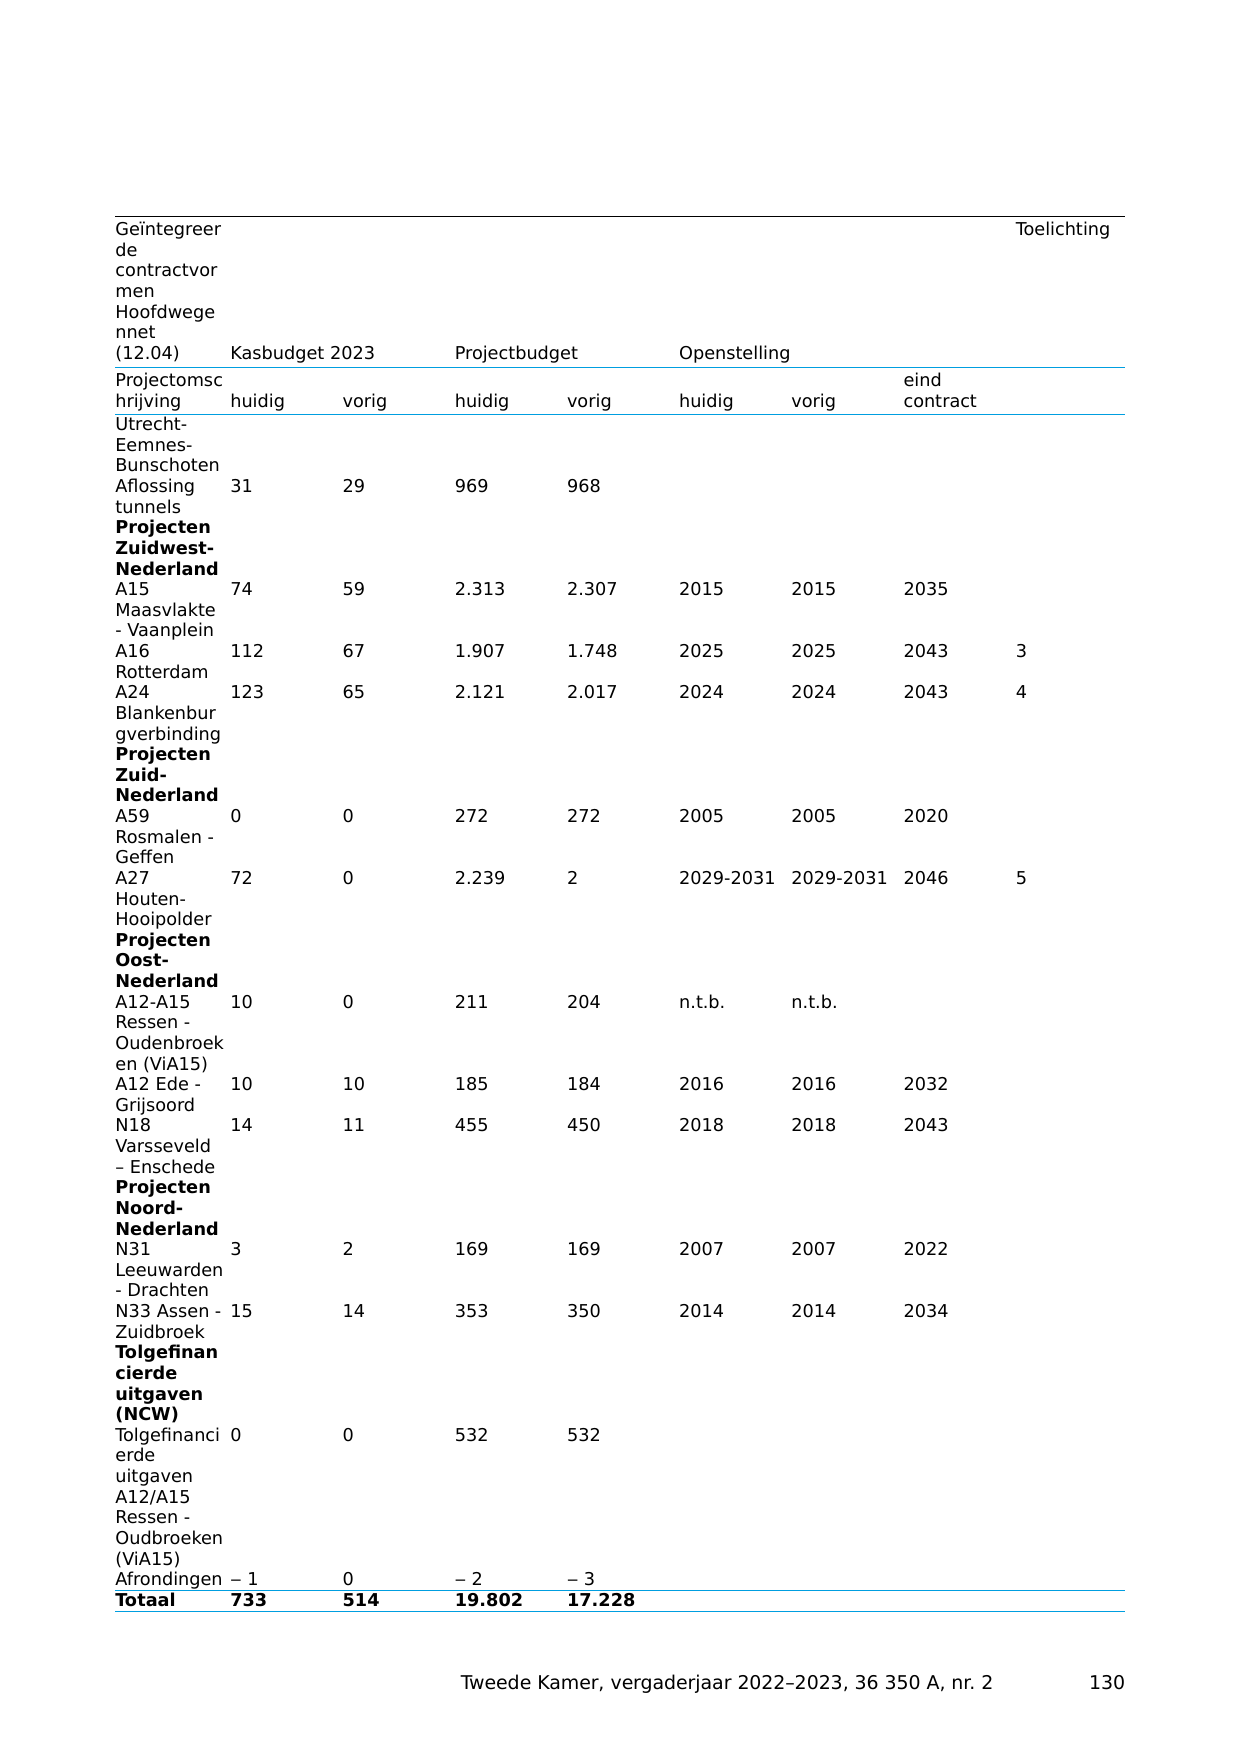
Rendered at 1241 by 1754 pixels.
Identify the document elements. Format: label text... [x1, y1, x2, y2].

table_cell vorig [564, 368, 676, 414]
table_cell [1013, 1115, 1125, 1177]
table_cell [900, 517, 1013, 579]
table_cell ‒ 2 [452, 1569, 564, 1590]
table_cell [676, 1342, 788, 1425]
table_cell 1.907 [452, 641, 564, 682]
table_cell [227, 1177, 339, 1239]
table_cell 0 [340, 806, 452, 868]
table_cell vorig [340, 368, 452, 414]
table_cell [788, 415, 900, 476]
table_cell A16 Rotterdam [115, 641, 227, 682]
table_cell eind contract [900, 368, 1013, 414]
table_cell 2043 [900, 1115, 1013, 1177]
table_cell 350 [564, 1301, 676, 1342]
table_cell 19.802 [452, 1591, 564, 1611]
table_cell [1013, 579, 1125, 641]
table_cell vorig [788, 368, 900, 414]
table_cell [900, 992, 1013, 1074]
table_cell [676, 517, 788, 579]
table_cell 211 [452, 992, 564, 1074]
table_cell [900, 1569, 1013, 1590]
table_cell 532 [564, 1425, 676, 1569]
table_cell [227, 415, 339, 476]
table_cell 1.748 [564, 641, 676, 682]
table_cell Afrondingen [115, 1569, 227, 1590]
table_cell 59 [340, 579, 452, 641]
table_cell [1013, 415, 1125, 476]
table_cell 353 [452, 1301, 564, 1342]
table_cell 2015 [676, 579, 788, 641]
table_cell 968 [564, 476, 676, 517]
table_cell [676, 744, 788, 806]
table_cell [340, 744, 452, 806]
table_cell 2018 [676, 1115, 788, 1177]
table_cell 2014 [788, 1301, 900, 1342]
table_cell 65 [340, 682, 452, 744]
table_cell Utrecht-Eemnes-Bunschoten [115, 415, 227, 476]
table_cell 2025 [788, 641, 900, 682]
table_cell 2014 [676, 1301, 788, 1342]
table_cell [788, 1425, 900, 1569]
table_header Tabel 27 Projectoverzicht behorende bij 12.04 Geïntegreerde contractvormen (bedragen x € 1 miljoen) [115, 191, 1125, 216]
table_cell 0 [227, 1425, 339, 1569]
table_cell [788, 476, 900, 517]
table_cell 2.239 [452, 868, 564, 930]
table_cell [227, 1342, 339, 1425]
table_cell 17.228 [564, 1591, 676, 1611]
table_cell [900, 1591, 1013, 1611]
table_cell 3 [1013, 641, 1125, 682]
table_cell 185 [452, 1074, 564, 1115]
table_cell [340, 930, 452, 992]
table_cell [900, 744, 1013, 806]
table_cell [564, 930, 676, 992]
table_cell 15 [227, 1301, 339, 1342]
table_cell 10 [227, 1074, 339, 1115]
table_cell [1013, 1425, 1125, 1569]
table_cell [227, 744, 339, 806]
table_cell 2007 [676, 1239, 788, 1301]
table_cell 2046 [900, 868, 1013, 930]
table_cell N33 Assen - Zuidbroek [115, 1301, 227, 1342]
table_cell Totaal [115, 1591, 227, 1611]
table_cell 11 [340, 1115, 452, 1177]
table_cell Aflossing tunnels [115, 476, 227, 517]
table_cell [676, 1177, 788, 1239]
table_cell 2032 [900, 1074, 1013, 1115]
table_cell [900, 1342, 1013, 1425]
table_cell 5 [1013, 868, 1125, 930]
table_cell 969 [452, 476, 564, 517]
table_cell [676, 1591, 788, 1611]
table_cell [1013, 1591, 1125, 1611]
table_cell [1013, 1177, 1125, 1239]
table_cell [676, 415, 788, 476]
table_cell 2029-2031 [788, 868, 900, 930]
table_cell Projecten Noord-Nederland [115, 1177, 227, 1239]
table_cell 10 [227, 992, 339, 1074]
table_cell [1013, 517, 1125, 579]
table_cell ‒ 1 [227, 1569, 339, 1590]
table_cell 2034 [900, 1301, 1013, 1342]
table_cell Projectomschrijving [115, 368, 227, 414]
table_cell 2007 [788, 1239, 900, 1301]
table_cell 31 [227, 476, 339, 517]
table_cell Tolgefinancierde uitgaven (NCW) [115, 1342, 227, 1425]
table_cell 2 [340, 1239, 452, 1301]
table_cell [452, 1342, 564, 1425]
table_cell 2.313 [452, 579, 564, 641]
table_cell [340, 415, 452, 476]
table_cell 532 [452, 1425, 564, 1569]
table_cell [788, 744, 900, 806]
table_cell [900, 930, 1013, 992]
table_cell [452, 415, 564, 476]
table_cell [1013, 1074, 1125, 1115]
table_cell 2024 [676, 682, 788, 744]
table_cell Projecten Zuidwest-Nederland [115, 517, 227, 579]
table_cell [1013, 744, 1125, 806]
table_cell [452, 1177, 564, 1239]
table_cell 2005 [788, 806, 900, 868]
table_cell 2016 [676, 1074, 788, 1115]
table_cell [227, 930, 339, 992]
table_cell [1013, 930, 1125, 992]
table_cell 0 [340, 992, 452, 1074]
table_cell Toelichting [1013, 217, 1125, 366]
table_cell 29 [340, 476, 452, 517]
table_cell [788, 930, 900, 992]
table_cell 2024 [788, 682, 900, 744]
table_cell [788, 1591, 900, 1611]
table_cell 123 [227, 682, 339, 744]
table_cell [676, 476, 788, 517]
table_cell A12-A15 Ressen - Oudenbroeken (ViA15) [115, 992, 227, 1074]
table_cell [900, 415, 1013, 476]
table_cell 2025 [676, 641, 788, 682]
table_cell 0 [340, 1569, 452, 1590]
table_cell A15 Maasvlakte - Vaanplein [115, 579, 227, 641]
table_cell [1013, 1569, 1125, 1590]
table_cell A12 Ede - Grijsoord [115, 1074, 227, 1115]
table_cell [900, 1425, 1013, 1569]
table_cell [900, 1177, 1013, 1239]
table_cell 450 [564, 1115, 676, 1177]
table_cell [340, 517, 452, 579]
table_cell 2020 [900, 806, 1013, 868]
table_cell 67 [340, 641, 452, 682]
table_cell [788, 517, 900, 579]
table_cell 184 [564, 1074, 676, 1115]
table_cell 14 [227, 1115, 339, 1177]
table_cell 2043 [900, 682, 1013, 744]
table_cell Projecten Zuid-Nederland [115, 744, 227, 806]
table_cell 14 [340, 1301, 452, 1342]
table_cell Openstelling [676, 217, 900, 366]
table_cell [1013, 1301, 1125, 1342]
table_cell 2043 [900, 641, 1013, 682]
table_cell 0 [340, 1425, 452, 1569]
table_cell [564, 415, 676, 476]
table_cell [788, 1177, 900, 1239]
table_cell [1013, 1342, 1125, 1425]
table_cell [564, 1177, 676, 1239]
table_cell [452, 930, 564, 992]
table_cell [788, 1342, 900, 1425]
table_cell 4 [1013, 682, 1125, 744]
table_cell N18 Varsseveld – Enschede [115, 1115, 227, 1177]
table_cell [452, 744, 564, 806]
table_cell huidig [227, 368, 339, 414]
table_cell [227, 517, 339, 579]
table_cell [900, 217, 1013, 366]
table_cell [340, 1342, 452, 1425]
table_cell [1013, 1239, 1125, 1301]
table_cell 272 [564, 806, 676, 868]
table_cell 74 [227, 579, 339, 641]
table_cell 10 [340, 1074, 452, 1115]
table_cell 0 [227, 806, 339, 868]
table_cell [1013, 806, 1125, 868]
table_cell 72 [227, 868, 339, 930]
table_cell 169 [564, 1239, 676, 1301]
table_cell [1013, 476, 1125, 517]
table_cell 204 [564, 992, 676, 1074]
table_cell A24 Blankenburgverbinding [115, 682, 227, 744]
table_cell Kasbudget 2023 [227, 217, 452, 366]
table_cell 2018 [788, 1115, 900, 1177]
table_cell [340, 1177, 452, 1239]
table_cell 112 [227, 641, 339, 682]
table_cell 2016 [788, 1074, 900, 1115]
table_cell ‒ 3 [564, 1569, 676, 1590]
table_cell [564, 517, 676, 579]
table_cell 2 [564, 868, 676, 930]
table_cell 2022 [900, 1239, 1013, 1301]
table_cell 169 [452, 1239, 564, 1301]
table_cell huidig [452, 368, 564, 414]
table_cell N31 Leeuwarden - Drachten [115, 1239, 227, 1301]
table_cell [900, 476, 1013, 517]
table_cell [676, 1425, 788, 1569]
table_cell 2.307 [564, 579, 676, 641]
table_cell [564, 1342, 676, 1425]
table_cell 2.017 [564, 682, 676, 744]
table_cell n.t.b. [788, 992, 900, 1074]
table_cell 455 [452, 1115, 564, 1177]
table_cell 2029-2031 [676, 868, 788, 930]
table_cell 2005 [676, 806, 788, 868]
table_cell [676, 930, 788, 992]
table_cell 2015 [788, 579, 900, 641]
table_cell Geïntegreerde contractvormen Hoofdwegennet (12.04) [115, 217, 227, 366]
table_cell Projectbudget [452, 217, 676, 366]
table_cell 272 [452, 806, 564, 868]
table_cell 3 [227, 1239, 339, 1301]
table_cell A59 Rosmalen - Geffen [115, 806, 227, 868]
table_cell [564, 744, 676, 806]
table_cell [788, 1569, 900, 1590]
table_cell 2035 [900, 579, 1013, 641]
table_cell 514 [340, 1591, 452, 1611]
table_cell 733 [227, 1591, 339, 1611]
table_cell n.t.b. [676, 992, 788, 1074]
table_cell [1013, 992, 1125, 1074]
table_cell [1013, 368, 1125, 414]
table_cell [676, 1569, 788, 1590]
table_cell 2.121 [452, 682, 564, 744]
table_cell A27 Houten-Hooipolder [115, 868, 227, 930]
table_cell huidig [676, 368, 788, 414]
table_cell [452, 517, 564, 579]
table_cell Tolgefinancierde uitgaven A12/A15 Ressen - Oudbroeken (ViA15) [115, 1425, 227, 1569]
table_cell Projecten Oost-Nederland [115, 930, 227, 992]
table_cell 0 [340, 868, 452, 930]
